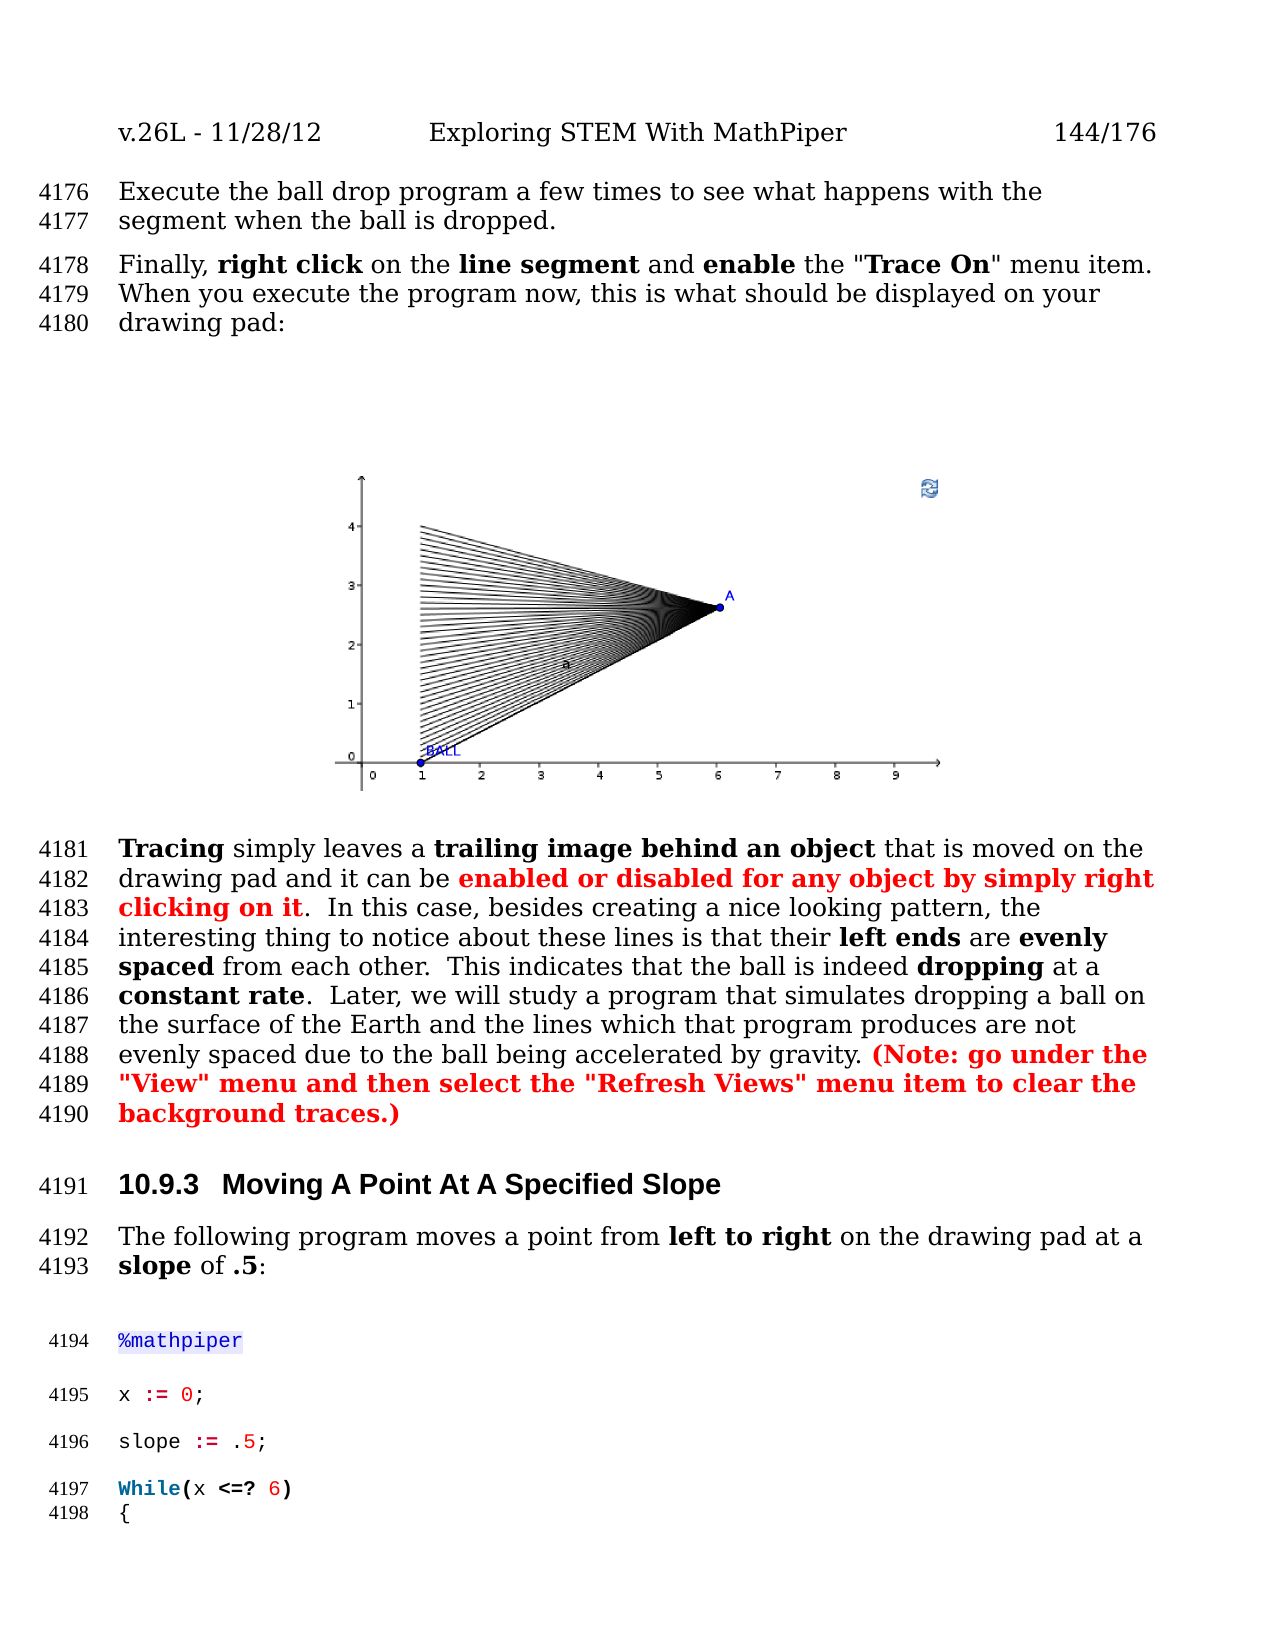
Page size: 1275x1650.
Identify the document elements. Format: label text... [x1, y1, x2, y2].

text While(x <=? 6) [118, 1478, 1157, 1502]
text %mathpiper [118, 1331, 1157, 1354]
text slope := .5; [118, 1431, 1157, 1454]
text Execute the ball drop program a few times to see what happens with the segment when the ball is dropped. [118, 177, 1157, 235]
text Finally, right click on the line segment and enable the "Trace On" menu item. When you execute the program now, this is what should be displayed on your drawing pad: [118, 250, 1157, 338]
picture [334, 476, 941, 791]
text x := 0; [118, 1384, 1157, 1407]
subtitle Moving A Point At A Specified Slope [118, 1167, 1157, 1201]
text Tracing simply leaves a trailing image behind an object that is moved on the drawing pad and it can be enabled or disabled for any object by simply right clicking on it. In this case, besides creating a nice looking pattern, the interesting thing to notice about these lines is that their left ends are evenly spaced from each other. This indicates that the ball is indeed dropping at a constant rate. Later, we will study a program that simulates dropping a ball on the surface of the Earth and the lines which that program produces are not evenly spaced due to the ball being accelerated by gravity. (Note: go under the "View" menu and then select the "Refresh Views" menu item to clear the background traces.) [118, 834, 1157, 1128]
text { [118, 1502, 1157, 1526]
text The following program moves a point from left to right on the drawing pad at a slope of .5: [118, 1222, 1157, 1280]
